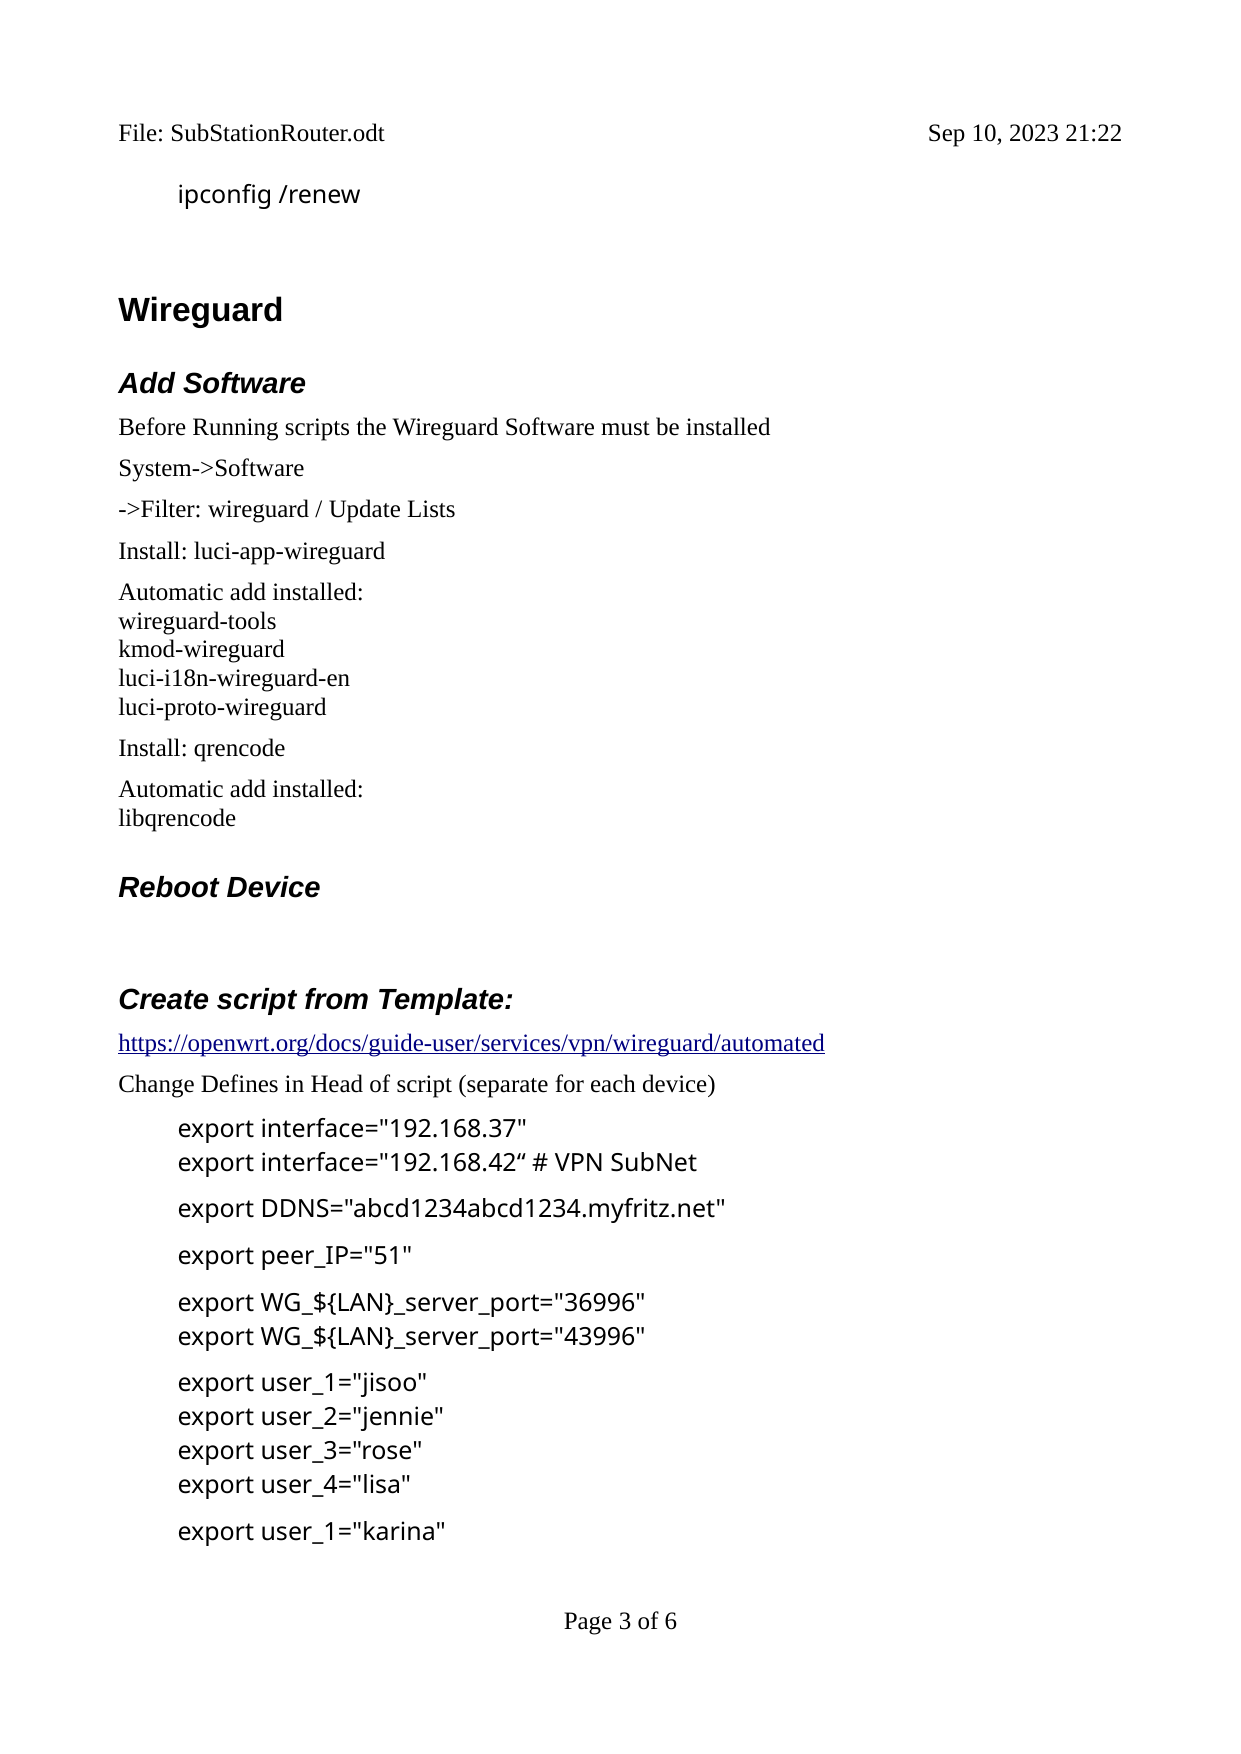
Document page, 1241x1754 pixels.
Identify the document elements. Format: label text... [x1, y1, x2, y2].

text Install: luci-app-wireguard [118, 536, 1122, 564]
subtitle Wireguard [118, 290, 1122, 328]
subtitle Add Software [118, 366, 1122, 399]
text Before Running scripts the Wireguard Software must be installed [118, 412, 1122, 441]
subtitle Reboot Device [118, 869, 1122, 903]
text Automatic add installed: wireguard-tools kmod-wireguard luci-i18n-wireguard-en luci-proto-wireguard [118, 577, 1122, 721]
text export peer_IP="51" [177, 1238, 1122, 1272]
text export interface="192.168.37" export interface="192.168.42“ # VPN SubNet [177, 1110, 1122, 1178]
text System->Software [118, 453, 1122, 482]
text export user_1="karina" [177, 1513, 1122, 1548]
text export DDNS="abcd1234abcd1234.myfritz.net" [177, 1191, 1122, 1225]
subtitle Create script from Template: [118, 982, 1122, 1015]
text ipconfig /renew [177, 177, 1122, 211]
text export user_1="jisoo" export user_2="jennie" export user_3="rose" export user_4="lisa" [177, 1365, 1122, 1501]
text https://openwrt.org/docs/guide-user/services/vpn/wireguard/automated [118, 1028, 1122, 1057]
text Change Defines in Head of script (separate for each device) [118, 1069, 1122, 1098]
text Automatic add installed: libqrencode [118, 774, 1122, 832]
text export WG_${LAN}_server_port="36996" export WG_${LAN}_server_port="43996" [177, 1284, 1122, 1352]
text ->Filter: wireguard / Update Lists [118, 494, 1122, 523]
text Install: qrencode [118, 733, 1122, 762]
